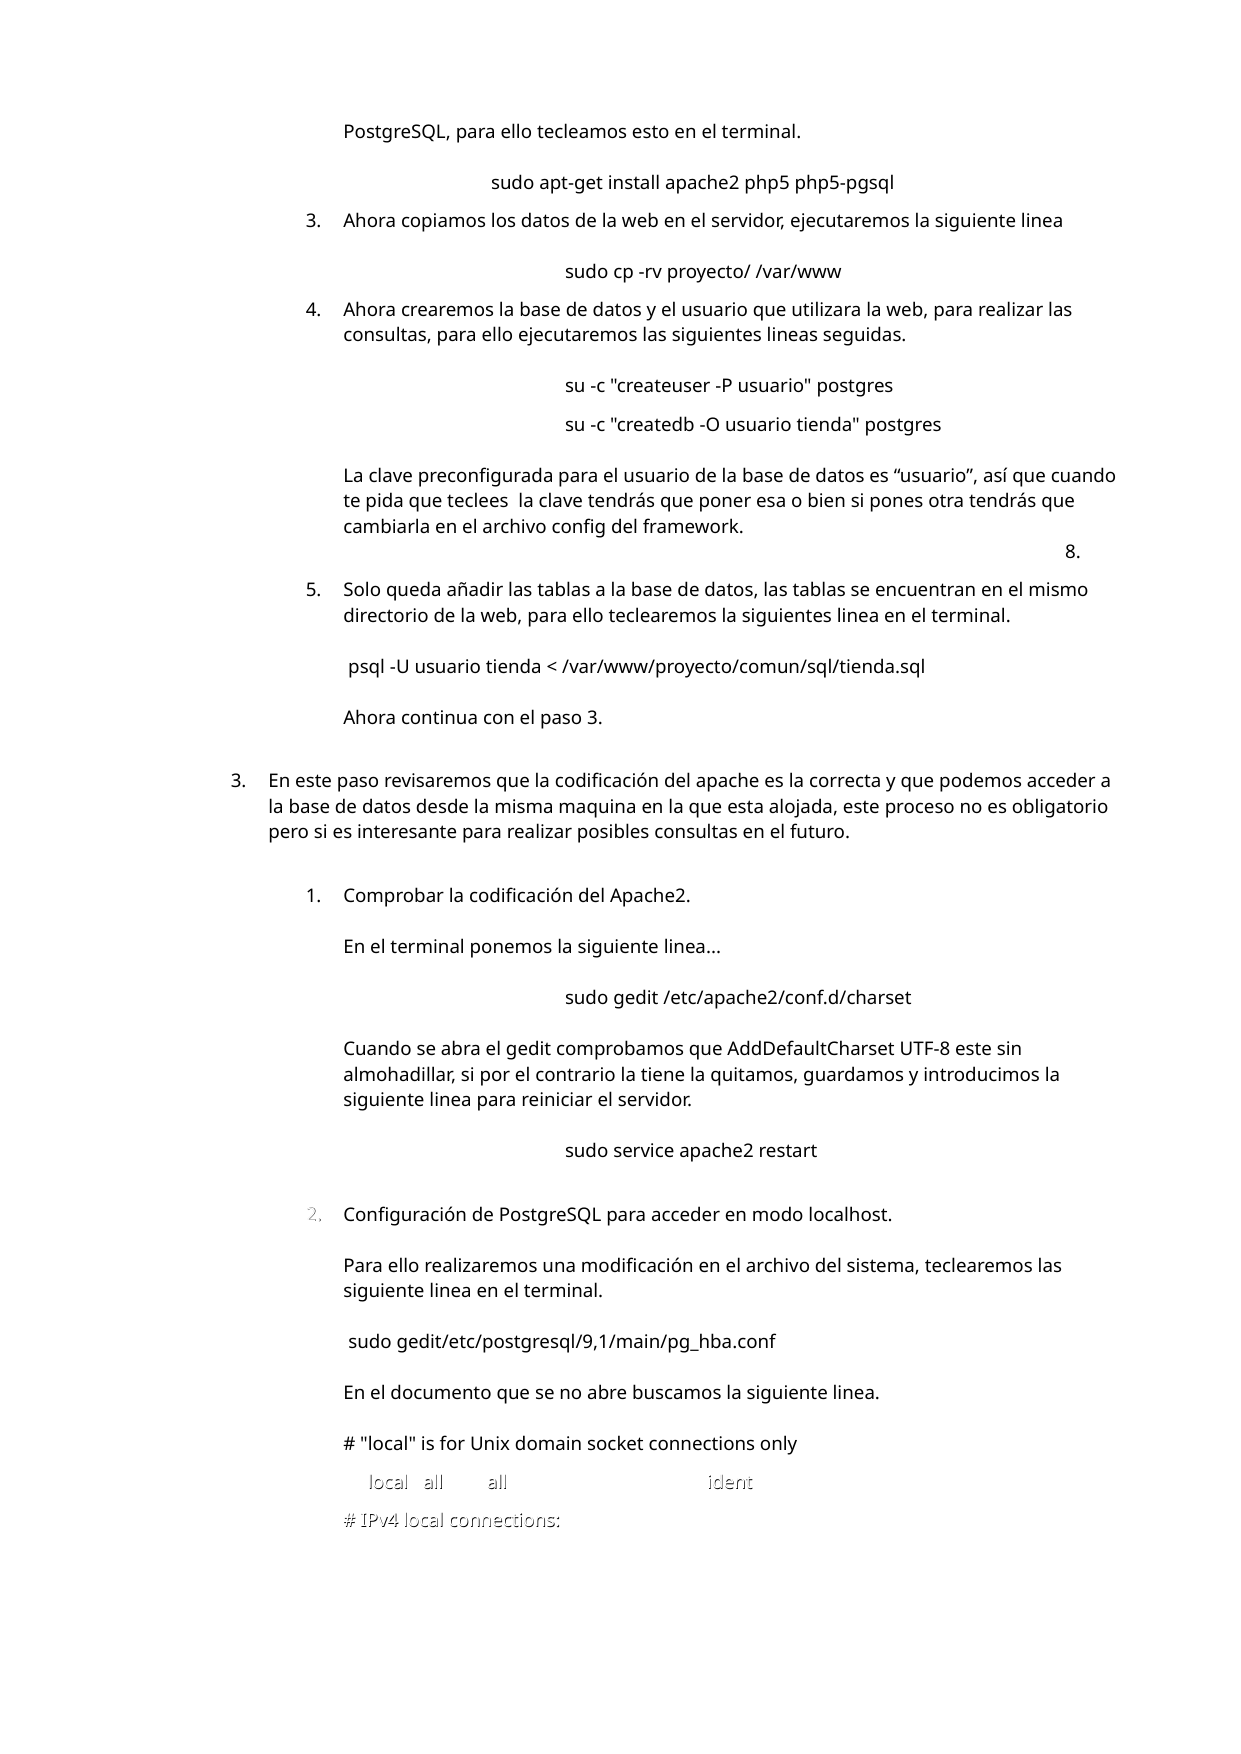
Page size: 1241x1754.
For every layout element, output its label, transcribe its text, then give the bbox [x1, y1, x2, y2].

list # IPv4 local connections: [306, 1507, 1122, 1532]
list Ahora crearemos la base de datos y el usuario que utilizara la web, para realizar las consultas, para ello ejecutaremos las siguientes lineas seguidas. su -c "createuser -P usuario" postgres [306, 296, 1122, 398]
list Comprobar la codificación del Apache2. En el terminal ponemos la siguiente linea... sudo gedit /etc/apache2/conf.d/charset Cuando se abra el gedit comprobamos que AddDefaultCharset UTF-8 este sin almohadillar, si por el contrario la tiene la quitamos, guardamos y introducimos la siguiente linea para reiniciar el servidor. sudo service apache2 restart [306, 882, 1122, 1188]
list Configuración de PostgreSQL para acceder en modo localhost. Para ello realizaremos una modificación en el archivo del sistema, teclearemos las siguiente linea en el terminal. sudo gedit/etc/postgresql/9,1/main/pg_hba.conf En el documento que se no abre buscamos la siguiente linea. # "local" is for Unix domain socket connections only [306, 1201, 1122, 1456]
list En este paso revisaremos que la codificación del apache es la correcta y que podemos acceder a la base de datos desde la misma maquina en la que esta alojada, este proceso no es obligatorio pero si es interesante para realizar posibles consultas en el futuro. [231, 768, 1122, 870]
list Ahora copiamos los datos de la web en el servidor, ejecutaremos la siguiente linea sudo cp -rv proyecto/ /var/www [306, 207, 1122, 284]
list PostgreSQL, para ello tecleamos esto en el terminal. sudo apt-get install apache2 php5 php5-pgsql [306, 118, 1122, 195]
list su -c "createdb -O usuario tienda" postgres La clave preconfigurada para el usuario de la base de datos es “usuario”, así que cuando te pida que teclees la clave tendrás que poner esa o bien si pones otra tendrás que cambiarla en el archivo config del framework. 8. [306, 411, 1122, 564]
list local all all ident [306, 1469, 1122, 1494]
list Solo queda añadir las tablas a la base de datos, las tablas se encuentran en el mismo directorio de la web, para ello teclearemos la siguientes linea en el terminal. psql -U usuario tienda < /var/www/proyecto/comun/sql/tienda.sql Ahora continua con el paso 3. [306, 576, 1122, 755]
